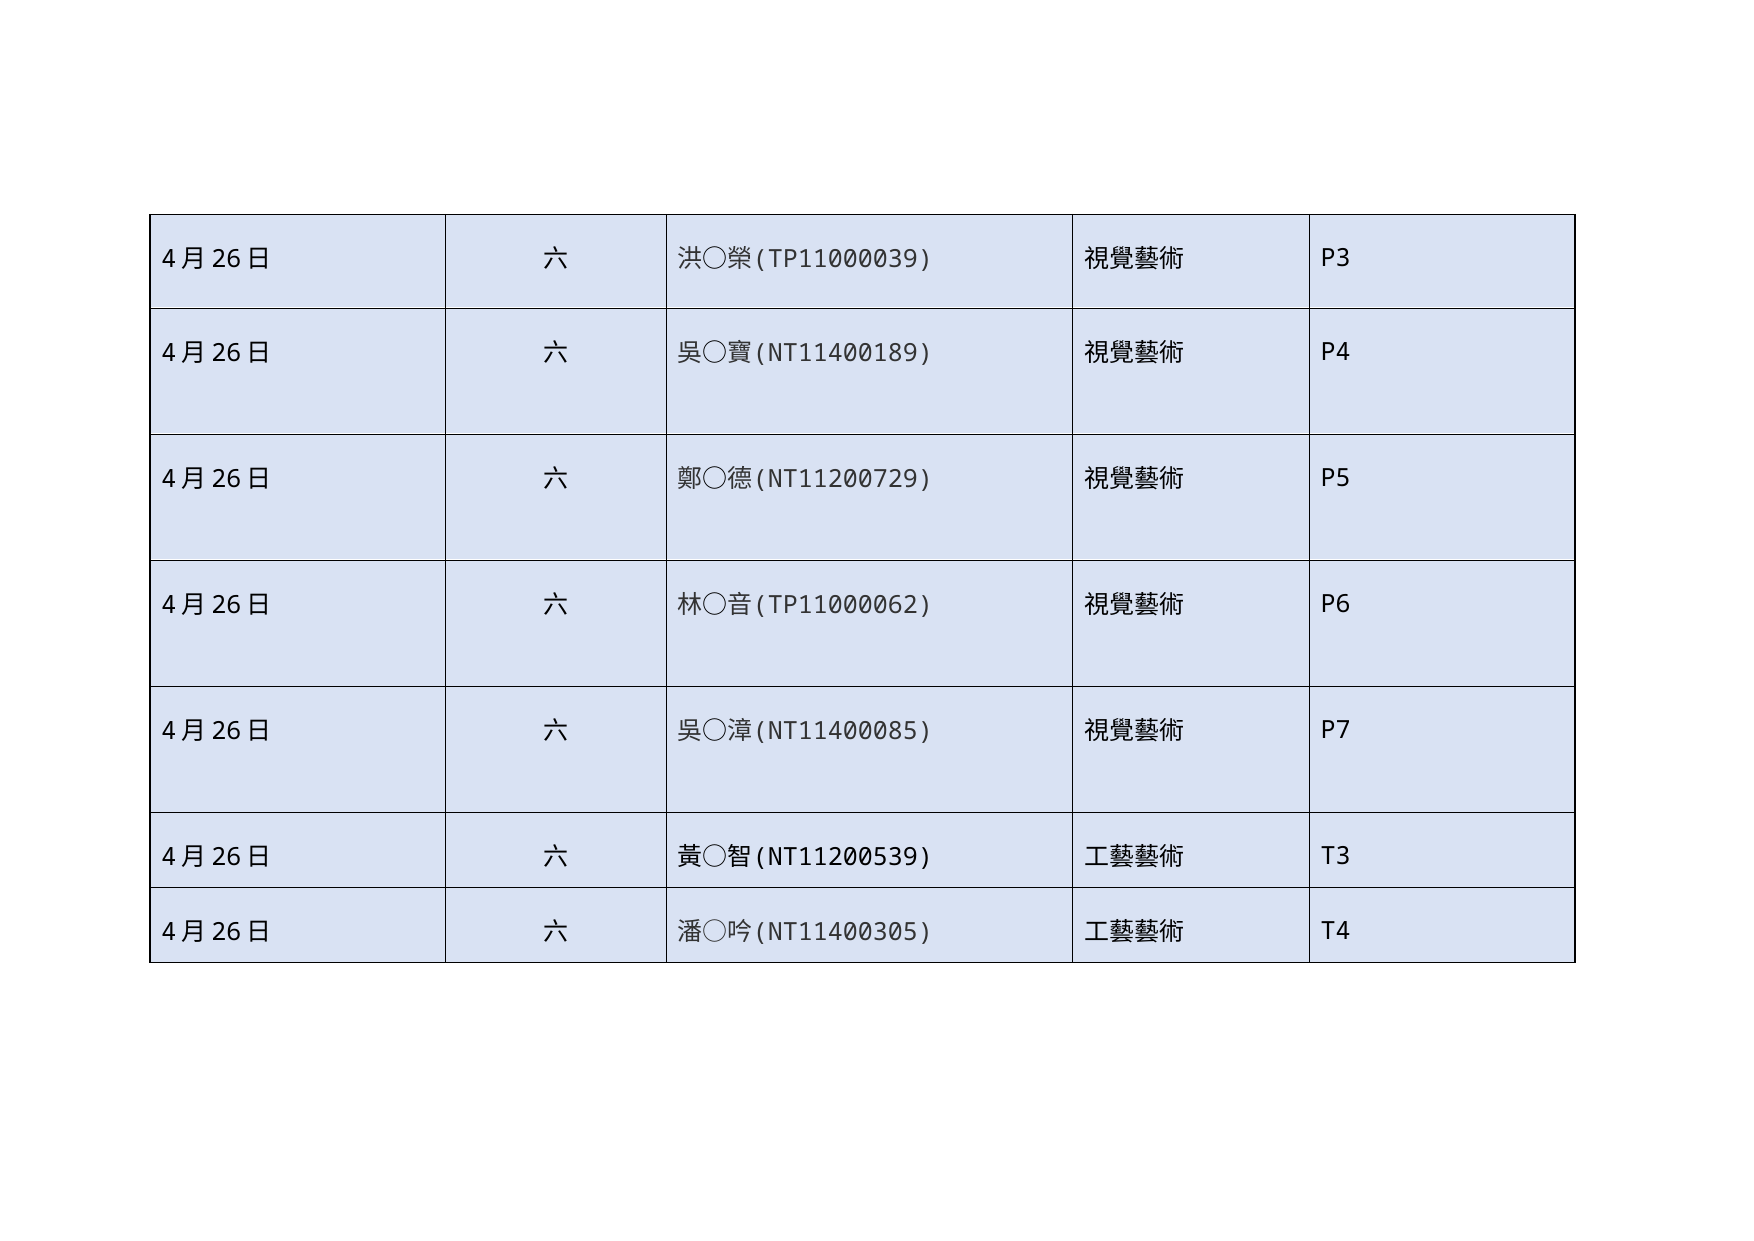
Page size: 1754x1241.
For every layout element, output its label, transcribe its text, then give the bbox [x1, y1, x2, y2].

table_cell 視覺藝術 [1073, 309, 1309, 433]
table_cell 4月26日 [151, 561, 445, 686]
table_cell 潘○吟(NT11400305) [667, 888, 1072, 962]
table_cell 4月26日 [151, 309, 445, 433]
table_cell P5 [1310, 435, 1574, 559]
table_cell 4月26日 [151, 687, 445, 812]
table_cell P3 [1310, 215, 1574, 307]
table_cell 4月26日 [151, 813, 445, 887]
table_cell 視覺藝術 [1073, 435, 1309, 559]
table_cell 六 [446, 888, 666, 962]
table_cell 六 [446, 561, 666, 686]
table_cell 吳○寶(NT11400189) [667, 309, 1072, 433]
table_cell 工藝藝術 [1073, 813, 1309, 887]
table_cell 4月26日 [151, 435, 445, 559]
table_cell 工藝藝術 [1073, 888, 1309, 962]
table_cell 視覺藝術 [1073, 215, 1309, 307]
table_cell 洪○榮(TP11000039) [667, 215, 1072, 307]
table_cell P7 [1310, 687, 1574, 812]
table_cell 六 [446, 309, 666, 433]
table_cell 吳○漳(NT11400085) [667, 687, 1072, 812]
table_cell P6 [1310, 561, 1574, 686]
table_cell 黃○智(NT11200539) [667, 813, 1072, 887]
table_cell T4 [1310, 888, 1574, 962]
table_cell 六 [446, 687, 666, 812]
table_cell 視覺藝術 [1073, 561, 1309, 686]
table_cell P4 [1310, 309, 1574, 433]
table_cell 六 [446, 813, 666, 887]
table_cell 視覺藝術 [1073, 687, 1309, 812]
table_cell 六 [446, 215, 666, 307]
table_cell 六 [446, 435, 666, 559]
table_cell T3 [1310, 813, 1574, 887]
table_cell 鄭○德(NT11200729) [667, 435, 1072, 559]
table_cell 4月26日 [151, 888, 445, 962]
table_cell 4月26日 [151, 215, 445, 307]
table_cell 林○音(TP11000062) [667, 561, 1072, 686]
